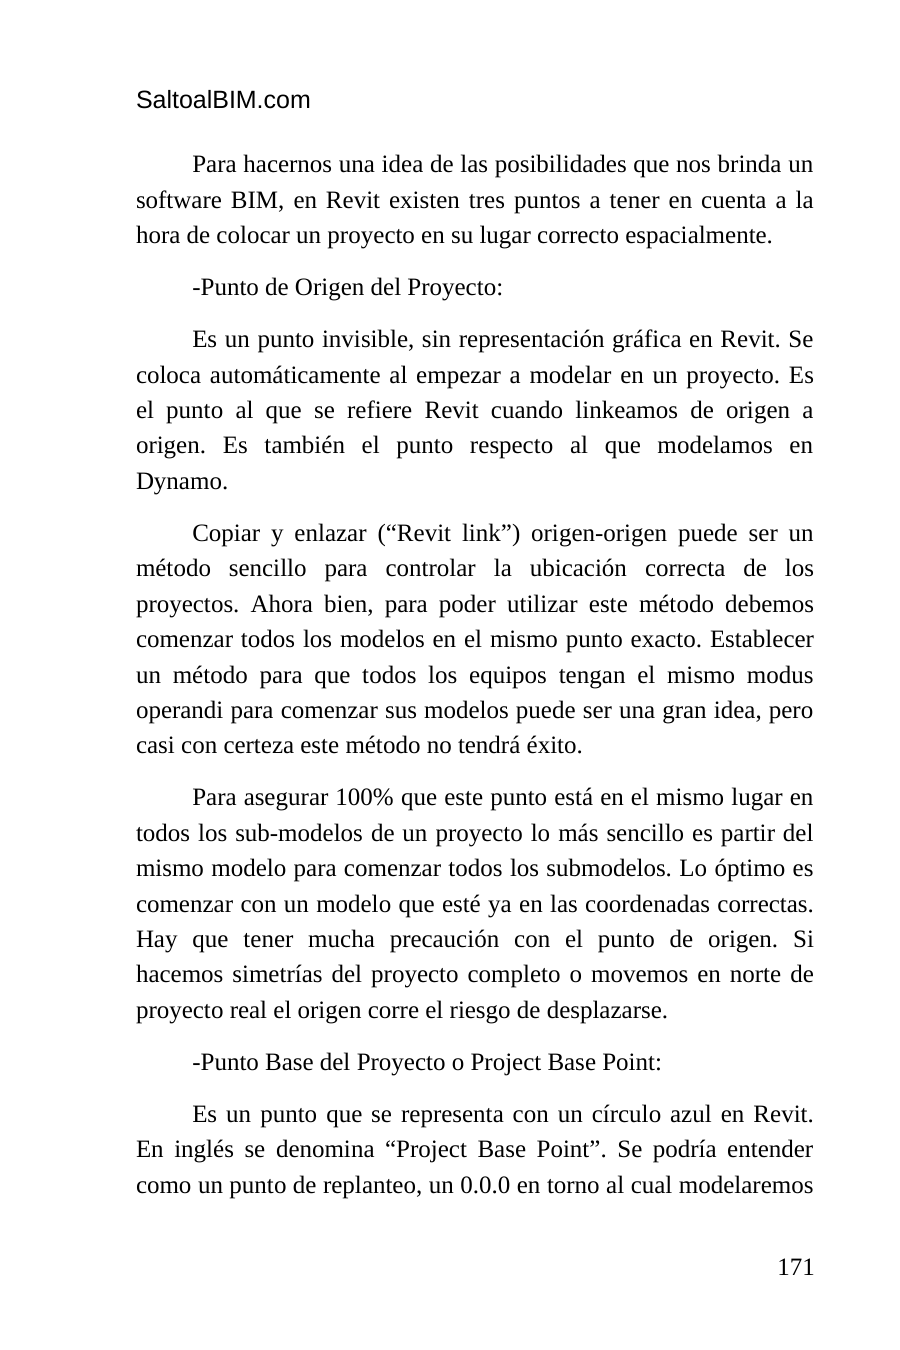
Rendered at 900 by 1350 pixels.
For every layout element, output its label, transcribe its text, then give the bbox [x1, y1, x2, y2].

text -Punto de Origen del Proyecto: [136, 267, 814, 303]
text Para hacernos una idea de las posibilidades que nos brinda un software BIM, en Revit existen tres puntos a tener en cuenta a la hora de colocar un proyecto en su lugar correcto espacialmente. [136, 144, 814, 251]
text Para asegurar 100% que este punto está en el mismo lugar en todos los sub-modelos de un proyecto lo más sencillo es partir del mismo modelo para comenzar todos los submodelos. Lo óptimo es comenzar con un modelo que esté ya en las coordenadas correctas. Hay que tener mucha precaución con el punto de origen. Si hacemos simetrías del proyecto completo o movemos en norte de proyecto real el origen corre el riesgo de desplazarse. [136, 777, 814, 1025]
text -Punto Base del Proyecto o Project Base Point: [136, 1042, 814, 1077]
text Copiar y enlazar (“Revit link”) origen-origen puede ser un método sencillo para controlar la ubicación correcta de los proyectos. Ahora bien, para poder utilizar este método debemos comenzar todos los modelos en el mismo punto exacto. Establecer un método para que todos los equipos tengan el mismo modus operandi para comenzar sus modelos puede ser una gran idea, pero casi con certeza este método no tendrá éxito. [136, 513, 814, 761]
text Es un punto invisible, sin representación gráfica en Revit. Se coloca automáticamente al empezar a modelar en un proyecto. Es el punto al que se refiere Revit cuando linkeamos de origen a origen. Es también el punto respecto al que modelamos en Dynamo. [136, 319, 814, 496]
text Es un punto que se representa con un círculo azul en Revit. En inglés se denomina “Project Base Point”. Se podría entender como un punto de replanteo, un 0.0.0 en torno al cual modelaremos [136, 1094, 814, 1200]
